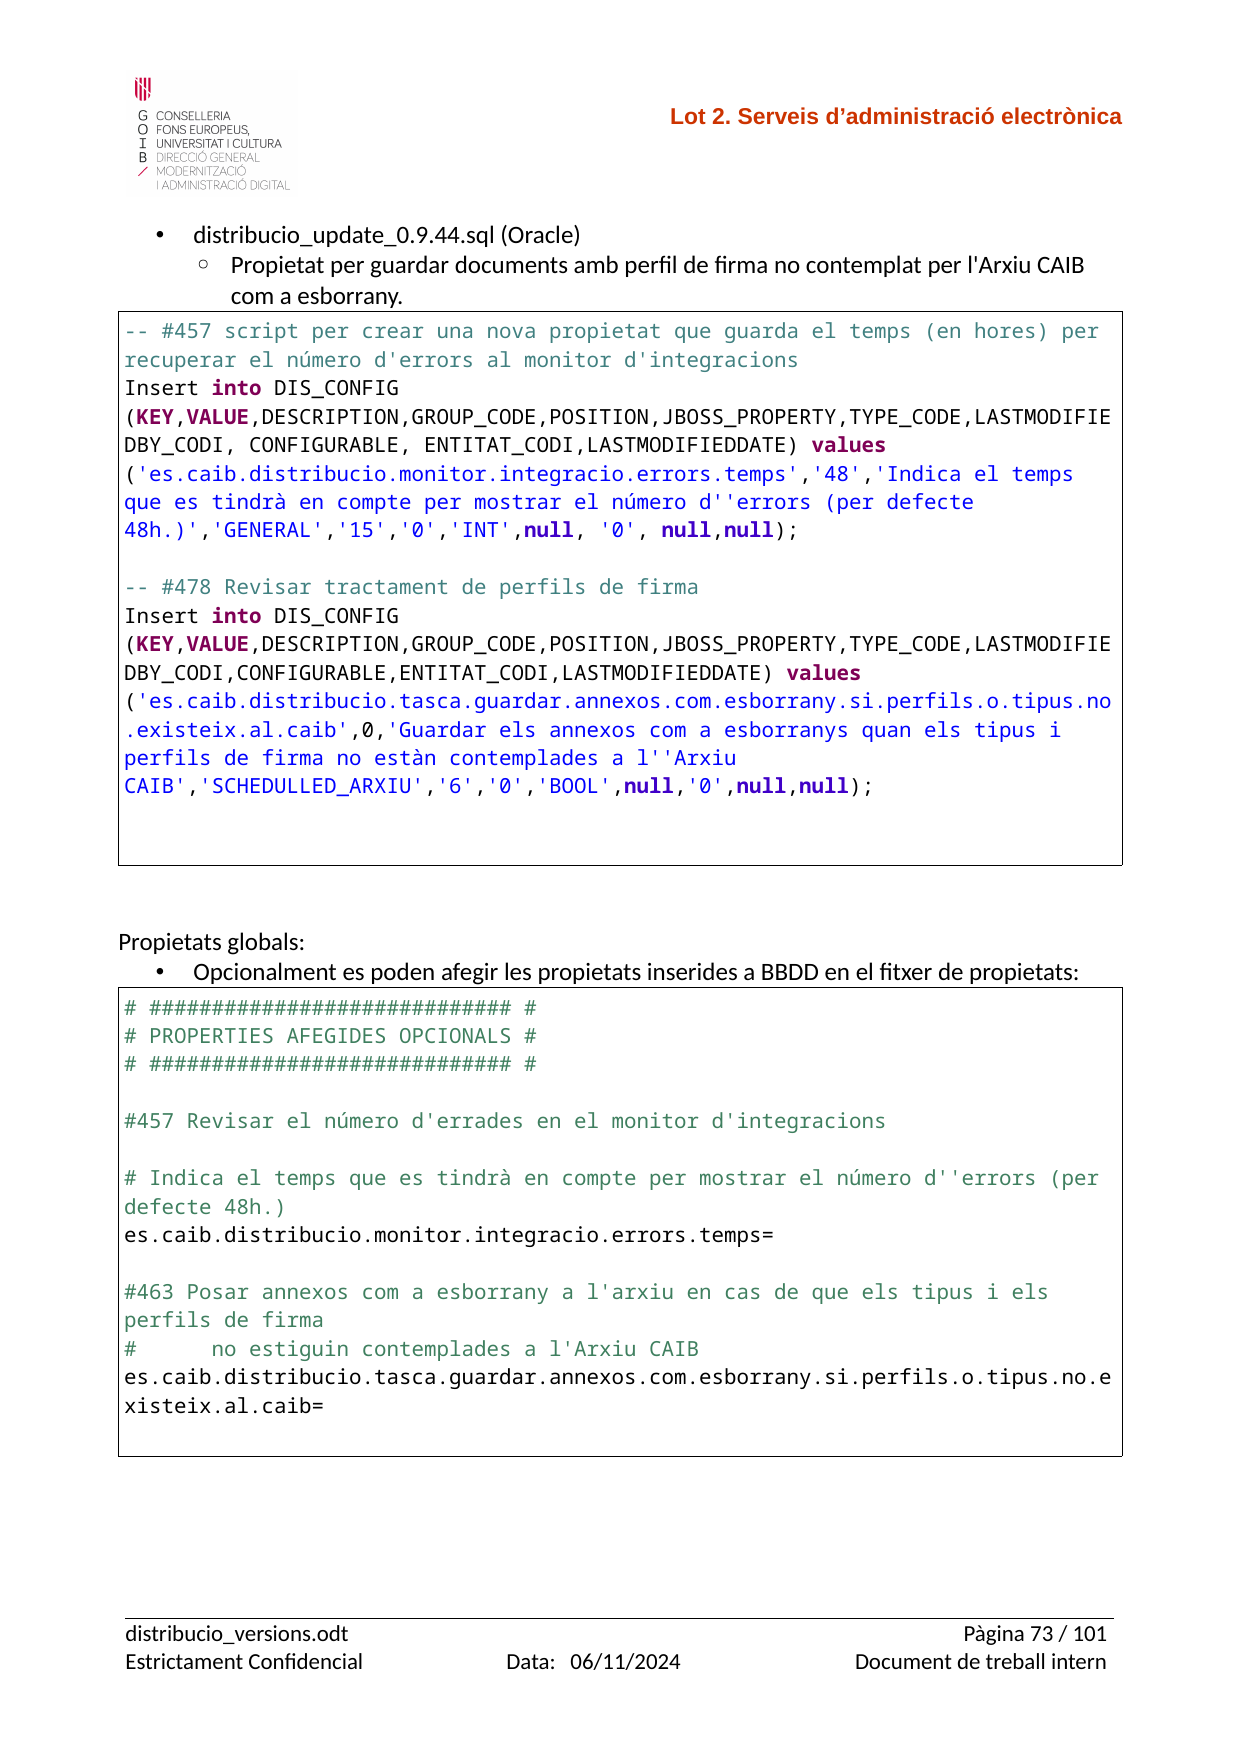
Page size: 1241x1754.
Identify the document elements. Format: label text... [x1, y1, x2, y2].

table_header # ############################# # # PROPERTIES AFEGIDES OPCIONALS # # ############################# # #457 Revisar el número d'errades en el monitor d'integracions # Indica el temps que es tindrà en compte per mostrar el número d''errors (per defecte 48h.) es.caib.distribucio.monitor.integracio.errors.temps= #463 Posar annexos com a esborrany a l'arxiu en cas de que els tipus i els perfils de firma # no estiguin contemplades a l'Arxiu CAIB es.caib.distribucio.tasca.guardar.annexos.com.esborrany.si.perfils.o.tipus.no.existeix.al.caib= [119, 988, 1122, 1456]
text Propietats globals: [118, 926, 1122, 956]
table_header -- #457 script per crear una nova propietat que guarda el temps (en hores) per recuperar el número d'errors al monitor d'integracions Insert into DIS_CONFIG (KEY,VALUE,DESCRIPTION,GROUP_CODE,POSITION,JBOSS_PROPERTY,TYPE_CODE,LASTMODIFIEDBY_CODI, CONFIGURABLE, ENTITAT_CODI,LASTMODIFIEDDATE) values ('es.caib.distribucio.monitor.integracio.errors.temps','48','Indica el temps que es tindrà en compte per mostrar el número d''errors (per defecte 48h.)','GENERAL','15','0','INT',null, '0', null,null); -- #478 Revisar tractament de perfils de firma Insert into DIS_CONFIG (KEY,VALUE,DESCRIPTION,GROUP_CODE,POSITION,JBOSS_PROPERTY,TYPE_CODE,LASTMODIFIEDBY_CODI,CONFIGURABLE,ENTITAT_CODI,LASTMODIFIEDDATE) values ('es.caib.distribucio.tasca.guardar.annexos.com.esborrany.si.perfils.o.tipus.no.existeix.al.caib',0,'Guardar els annexos com a esborranys quan els tipus i perfils de firma no estàn contemplades a l''Arxiu CAIB','SCHEDULLED_ARXIU','6','0','BOOL',null,'0',null,null); [119, 312, 1122, 865]
picture [126, 70, 299, 197]
list Opcionalment es poden afegir les propietats inserides a BBDD en el fitxer de propietats: [156, 956, 1122, 987]
list Propietat per guardar documents amb perfil de firma no contemplat per l'Arxiu CAIB com a esborrany. [193, 250, 1122, 311]
list distribucio_update_0.9.44.sql (Oracle) [156, 219, 1122, 250]
